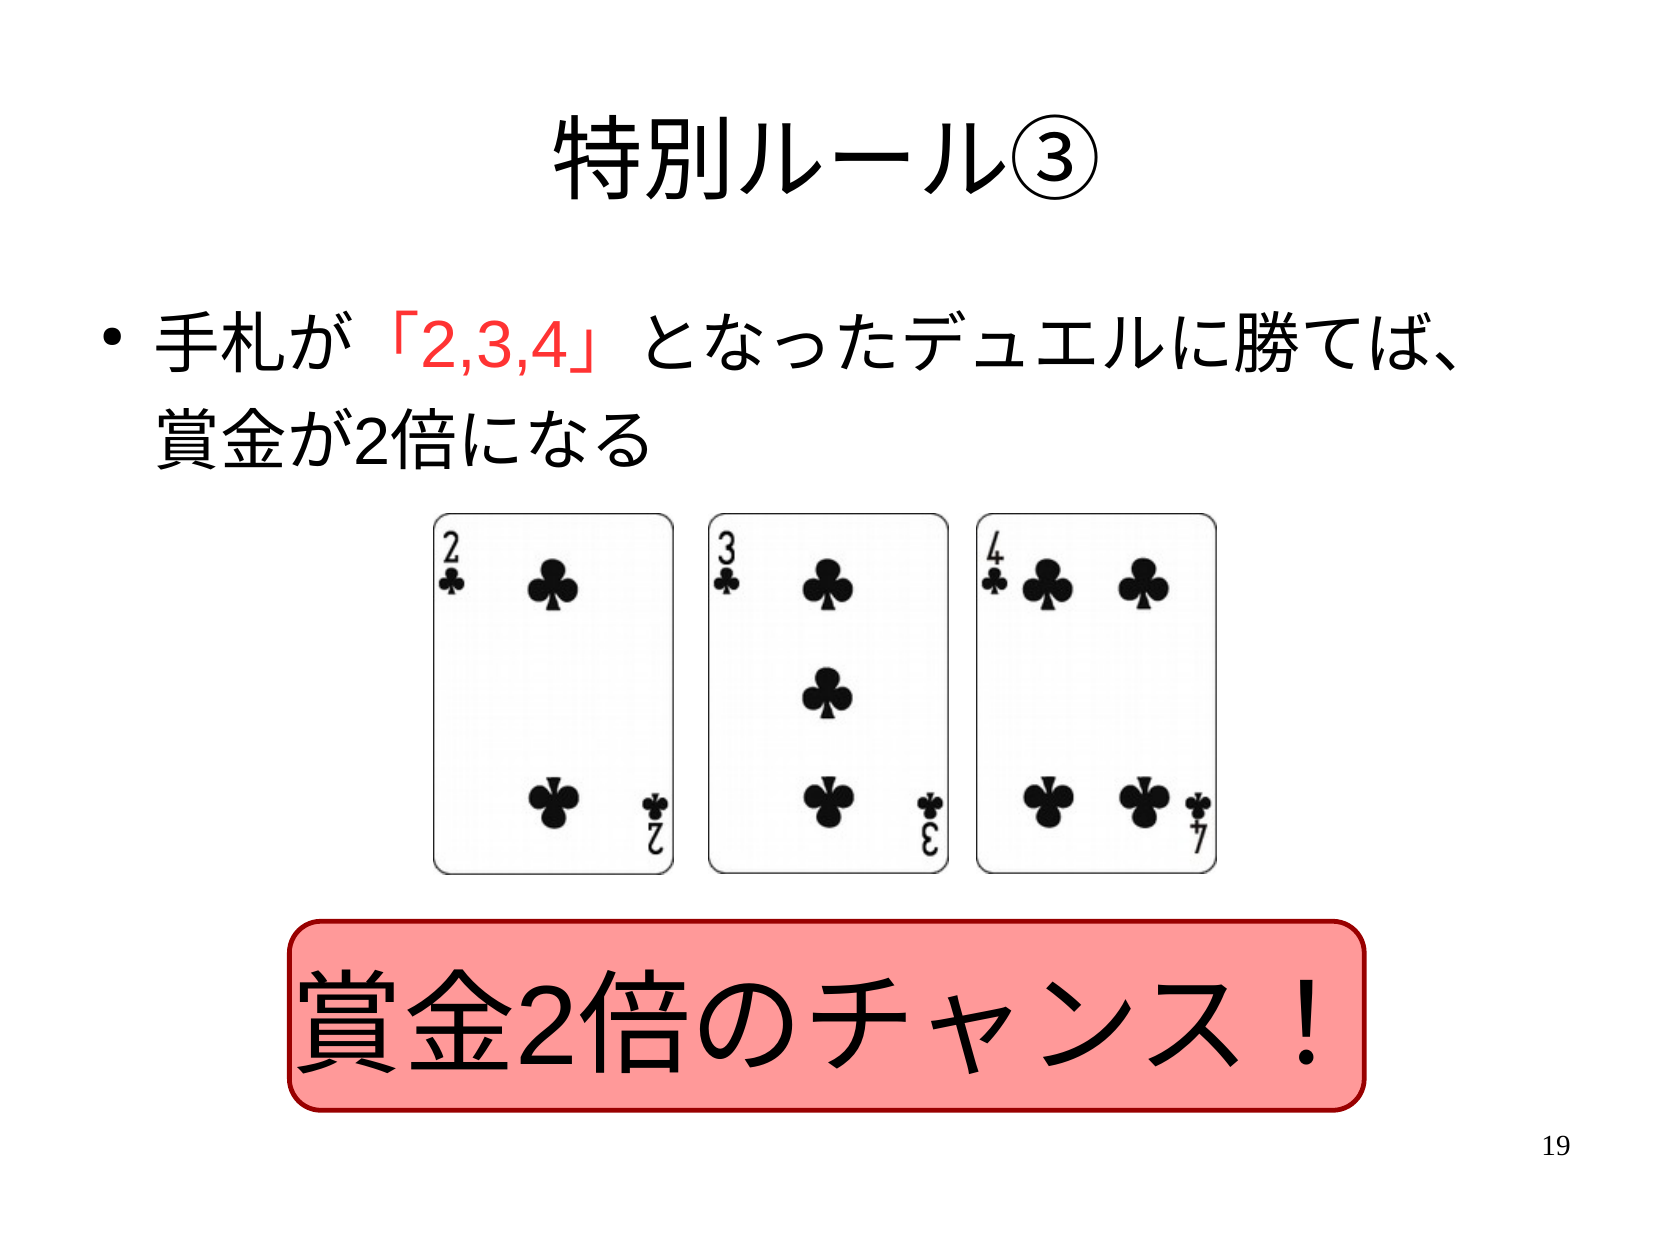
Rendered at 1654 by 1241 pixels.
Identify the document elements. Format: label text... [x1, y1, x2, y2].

text_box 賞金2倍のチャンス！ [289, 921, 1365, 1111]
title 特別ルール③ [82, 49, 1571, 257]
list 手札が「2,3,4」となったデュエルに勝てば、 賞金が2倍になる [82, 290, 1571, 1010]
picture [433, 513, 674, 875]
picture [708, 513, 949, 875]
picture [976, 513, 1217, 875]
